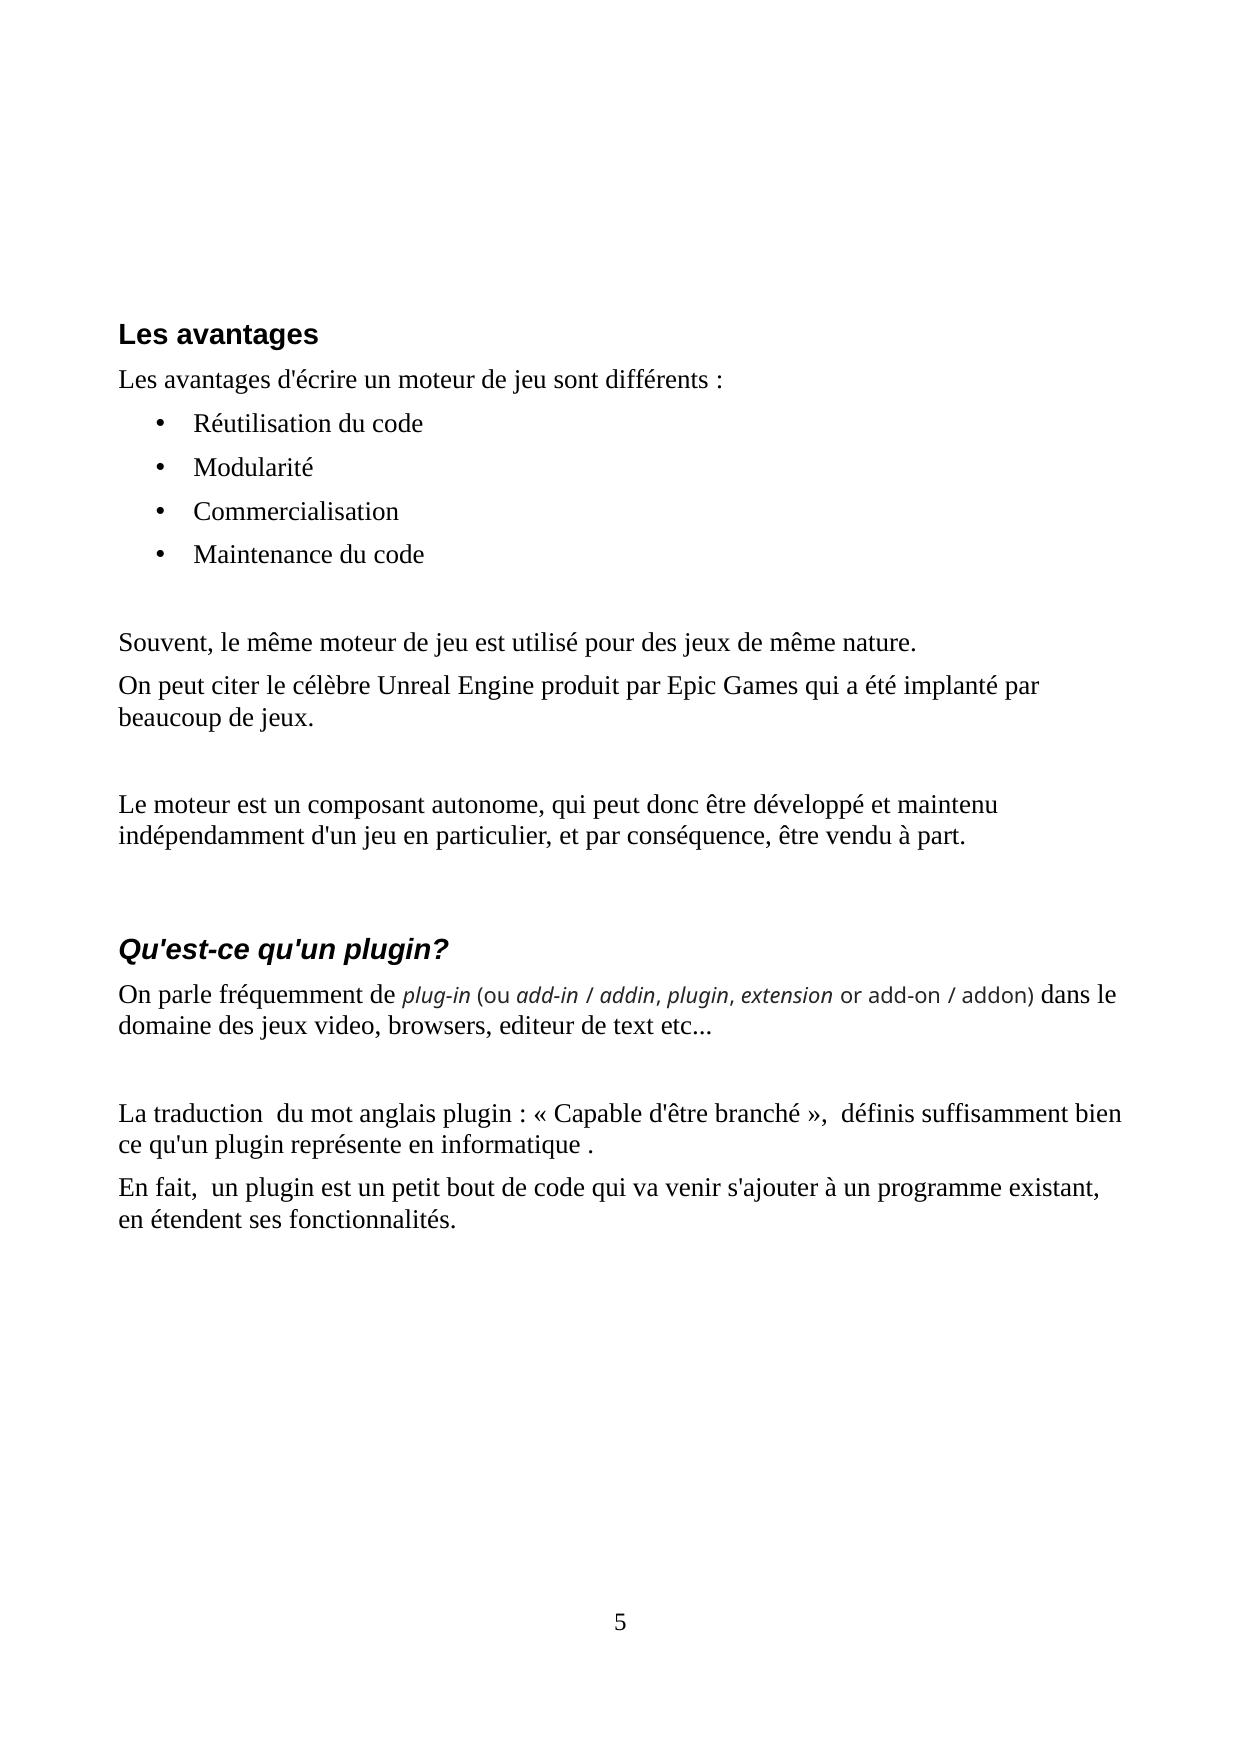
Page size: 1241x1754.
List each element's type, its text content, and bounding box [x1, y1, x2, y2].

text La traduction du mot anglais plugin : « Capable d'être branché », définis suffisamment bien ce qu'un plugin représente en informatique . [118, 1097, 1122, 1159]
list Commercialisation [156, 494, 1122, 526]
text En fait, un plugin est un petit bout de code qui va venir s'ajouter à un programme existant, en étendent ses fonctionnalités. [118, 1172, 1122, 1234]
text Souvent, le même moteur de jeu est utilisé pour des jeux de même nature. [118, 626, 1122, 657]
list Maintenance du code [156, 538, 1122, 569]
subtitle Les avantages [118, 317, 1122, 351]
subtitle Qu'est-ce qu'un plugin? [118, 932, 1122, 965]
list Réutilisation du code [156, 407, 1122, 438]
text On peut citer le célèbre Unreal Engine produit par Epic Games qui a été implanté par beaucoup de jeux. [118, 669, 1122, 732]
text Le moteur est un composant autonome, qui peut donc être développé et maintenu indépendamment d'un jeu en particulier, et par conséquence, être vendu à part. [118, 788, 1122, 851]
list Modularité [156, 451, 1122, 482]
text Les avantages d'écrire un moteur de jeu sont différents : [118, 363, 1122, 394]
text On parle fréquemment de plug-in (ou add-in / addin, plugin, extension or add-on / addon) dans le domaine des jeux video, browsers, editeur de text etc... [118, 978, 1122, 1041]
